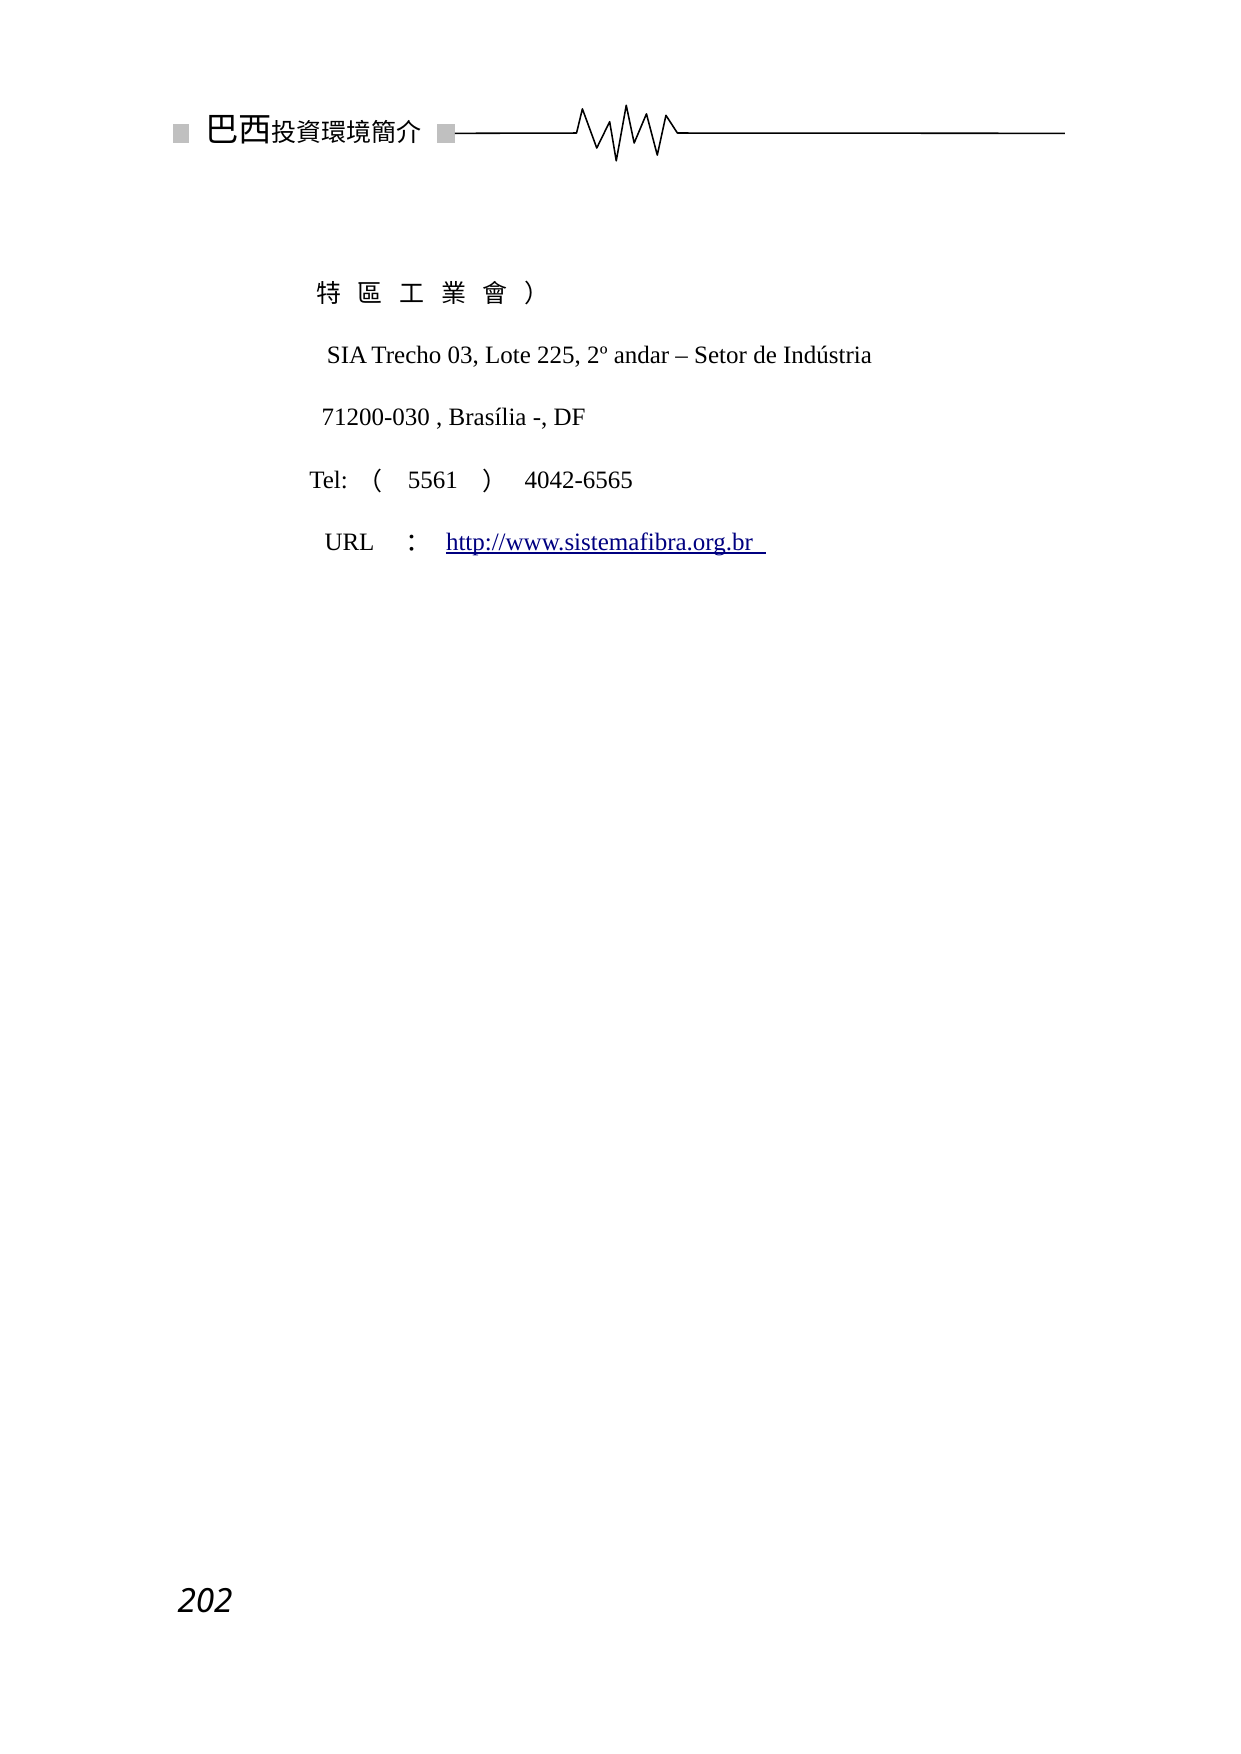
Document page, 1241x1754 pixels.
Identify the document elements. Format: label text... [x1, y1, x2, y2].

text 71200-030 , Brasília -, DF [284, 375, 1058, 438]
text SIA Trecho 03, Lote 225, 2º andar – Setor de Indústria [284, 313, 1058, 375]
text 特區工業會） [183, 250, 1058, 313]
text Tel:（5561）4042-6565 [284, 438, 1058, 500]
text URL：http://www.sistemafibra.org.br [284, 500, 1058, 563]
